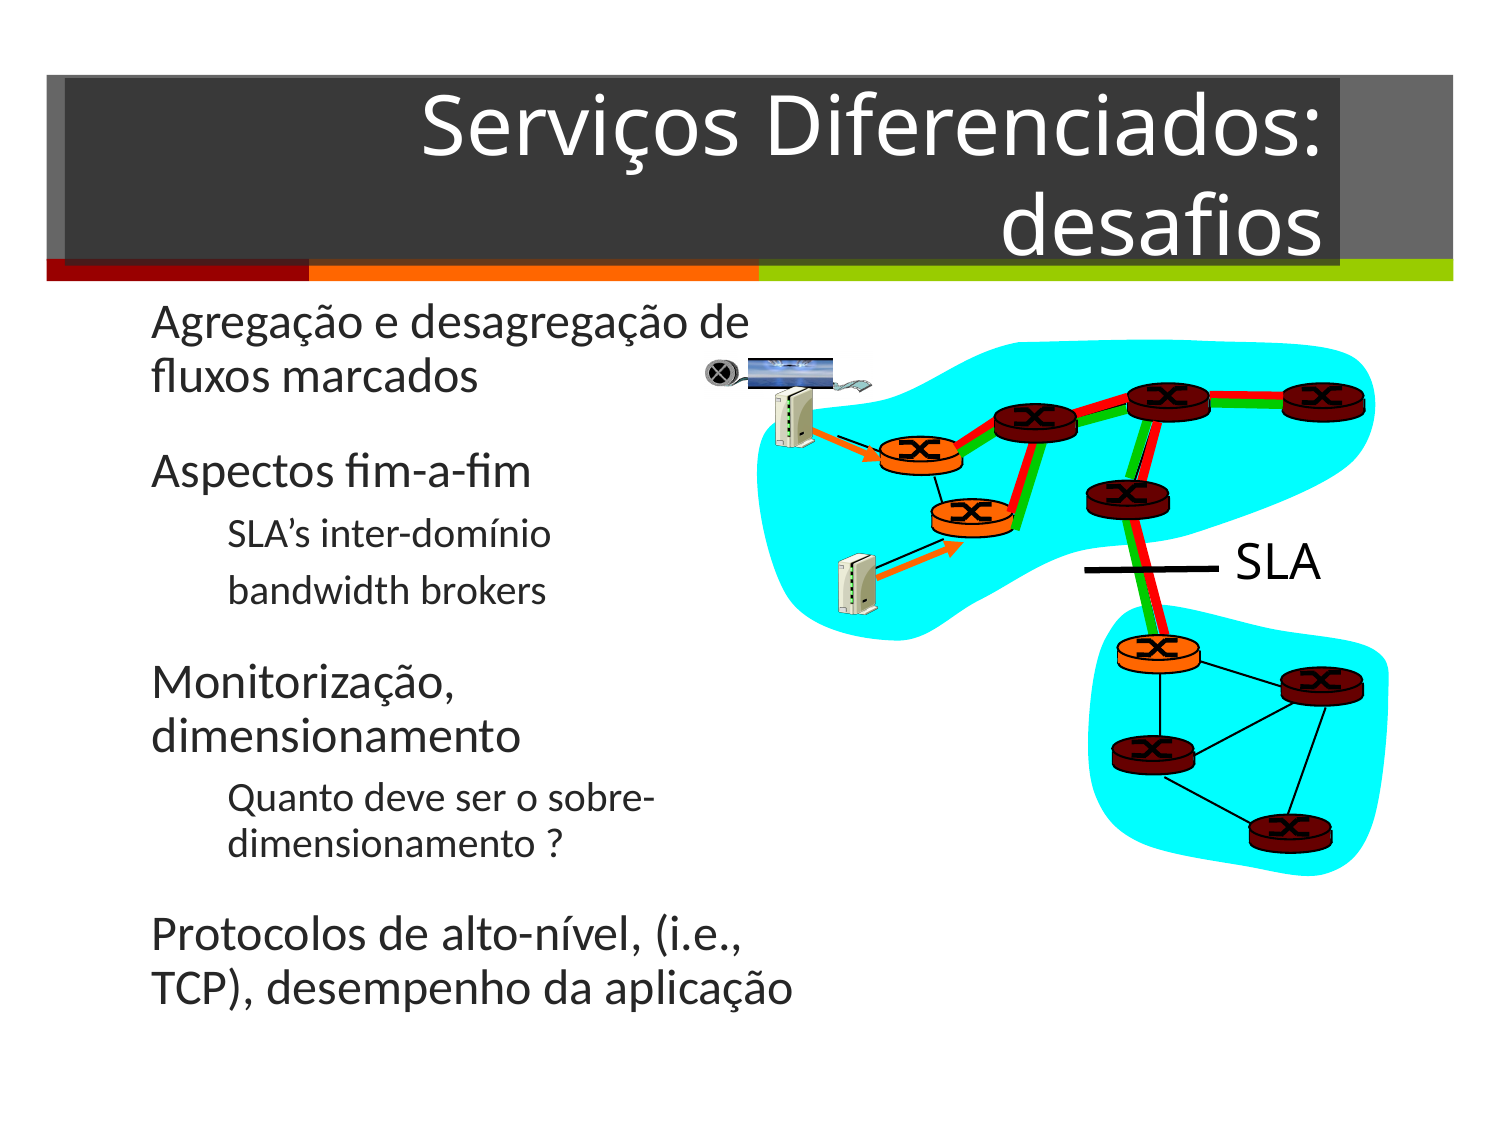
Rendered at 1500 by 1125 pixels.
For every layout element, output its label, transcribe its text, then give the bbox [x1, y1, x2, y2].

picture [704, 349, 873, 448]
text_box [815, 388, 859, 398]
text_box [763, 389, 775, 397]
text_box [1087, 604, 1389, 877]
text_box SLA [1220, 521, 1350, 597]
text_box [737, 350, 871, 381]
picture [838, 553, 878, 615]
text_box [857, 445, 867, 450]
list Agregação e desagregação de fluxos marcados Aspectos fim-a-fim SLA’s inter-domínio bandwidth brokers Monitorização, dimensionamento Quanto deve ser o sobre-dimensionamento ? Protocolos de alto-nível, (i.e., TCP), desempenho da aplicação [62, 287, 846, 1050]
text_box [756, 339, 1376, 641]
title Serviços Diferenciados: desafios [64, 78, 1340, 266]
